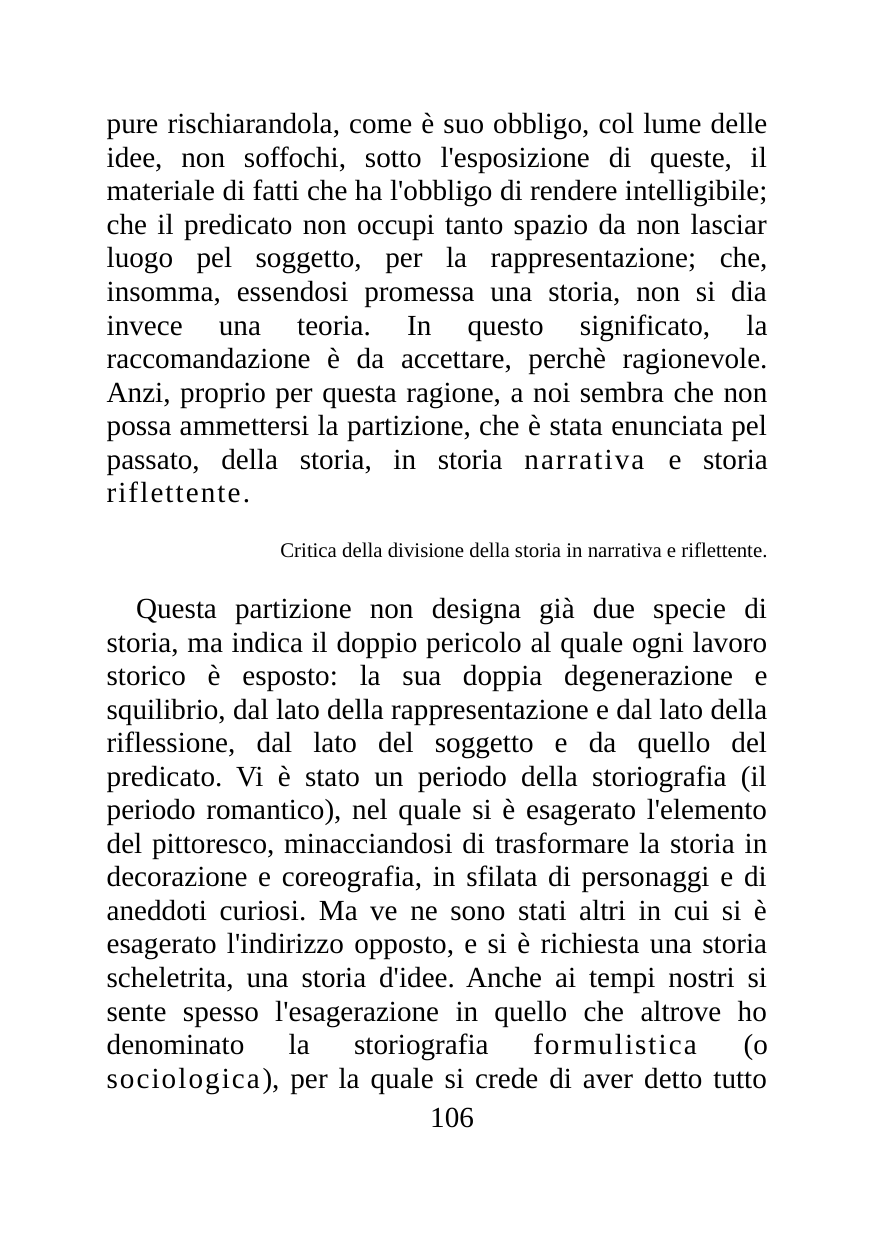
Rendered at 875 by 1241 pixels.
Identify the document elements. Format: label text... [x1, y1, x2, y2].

text Critica della divisione della storia in narrativa e riflettente. [106, 538, 768, 562]
text pure rischiarandola, come è suo obbligo, col lume delle idee, non soffochi, sotto l'esposizione di queste, il materiale di fatti che ha l'obbligo di rendere intelligibile; che il predicato non occupi tanto spazio da non lasciar luogo pel soggetto, per la rappresentazione; che, insomma, essendosi promessa una storia, non si dia invece una teoria. In questo significato, la raccomandazione è da accettare, perchè ragionevole. Anzi, proprio per questa ragione, a noi sembra che non possa ammettersi la partizione, che è stata enunciata pel passato, della storia, in storia narrativa e storia riflettente. [106, 106, 768, 509]
text Questa partizione non designa già due specie di storia, ma indica il doppio pericolo al quale ogni lavoro storico è esposto: la sua doppia degenerazione e squilibrio, dal lato della rappresentazione e dal lato della riflessione, dal lato del soggetto e da quello del predicato. Vi è stato un periodo della storiografia (il periodo romantico), nel quale si è esagerato l'elemento del pittoresco, minacciandosi di trasformare la storia in decorazione e coreografia, in sfilata di personaggi e di aneddoti curiosi. Ma ve ne sono stati altri in cui si è esagerato l'indirizzo opposto, e si è richiesta una storia scheletrita, una storia d'idee. Anche ai tempi nostri si sente spesso l'esagerazione in quello che altrove ho denominato la storiografia formulistica (o sociologica), per la quale si crede di aver detto tutto [106, 591, 768, 1094]
